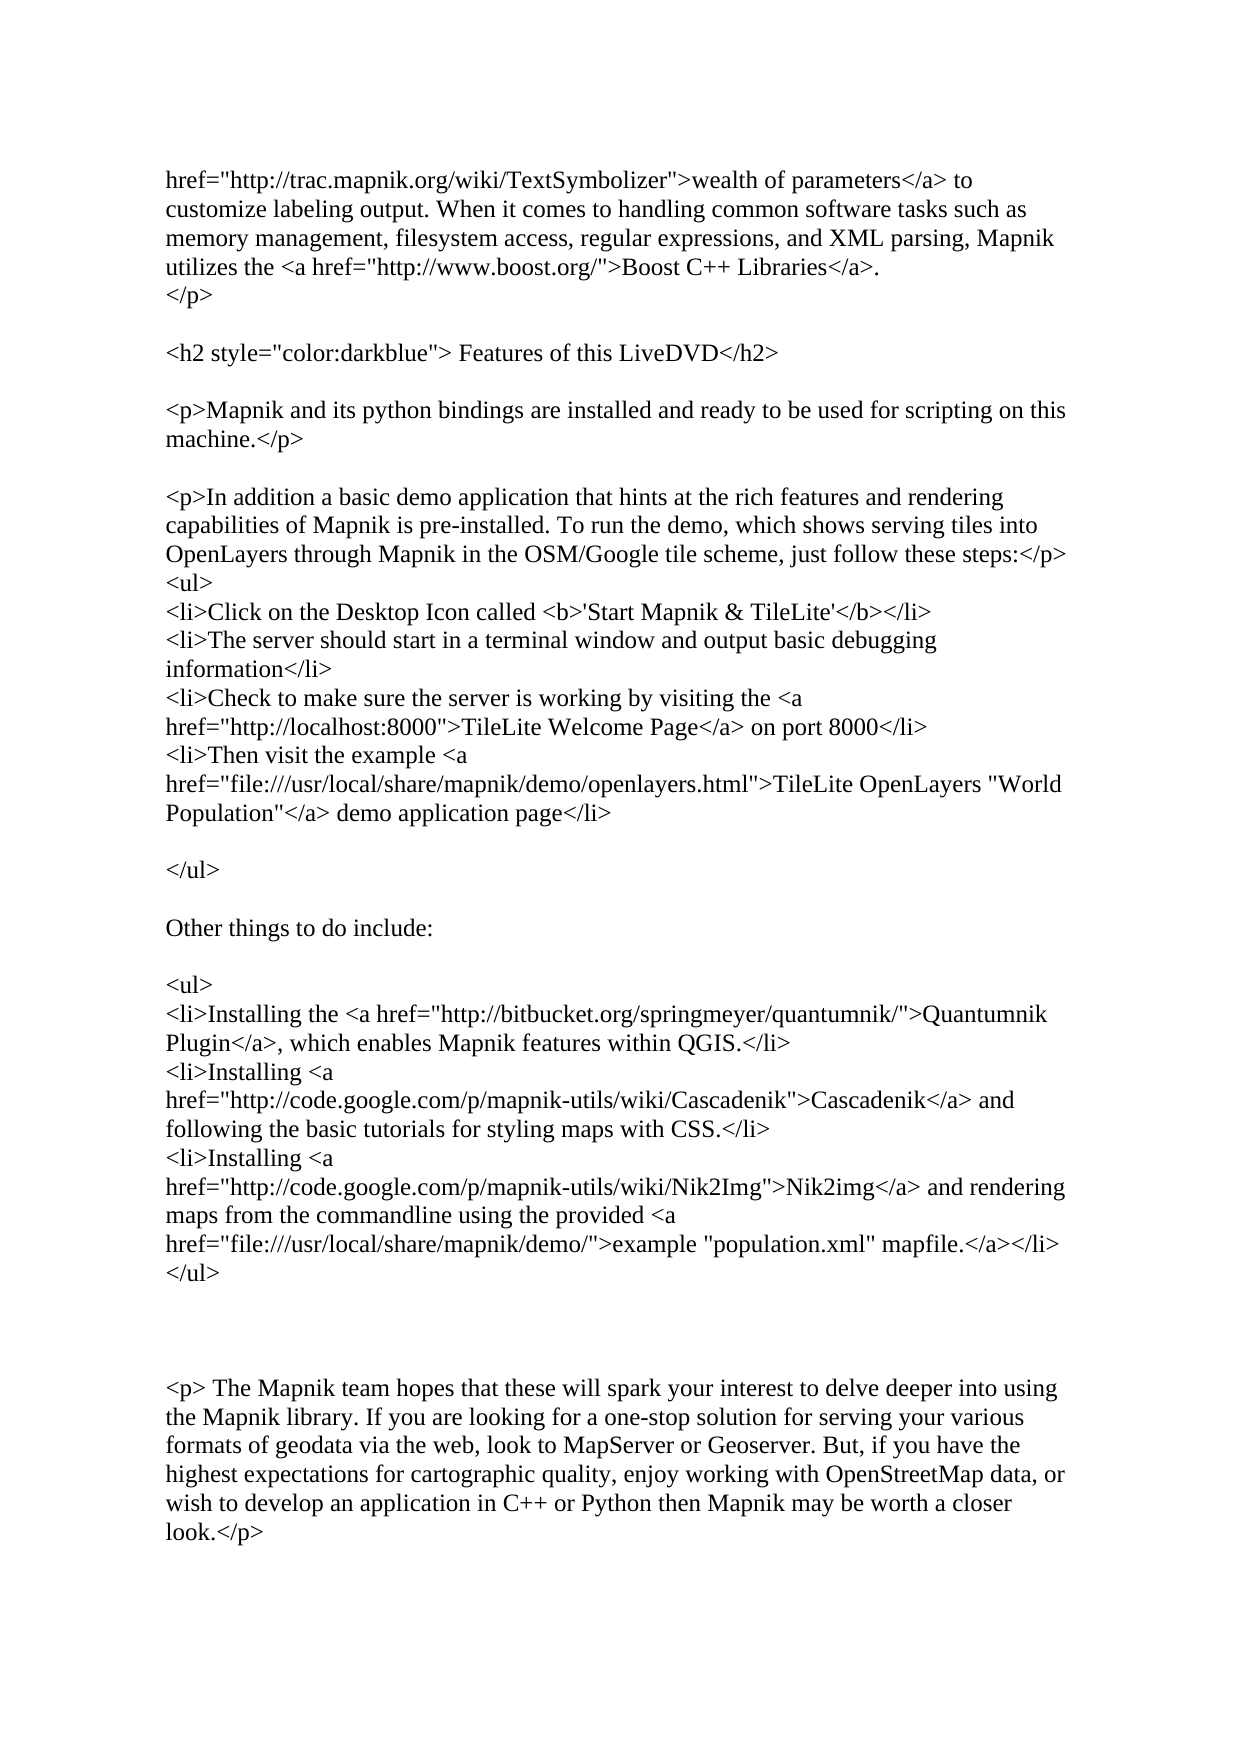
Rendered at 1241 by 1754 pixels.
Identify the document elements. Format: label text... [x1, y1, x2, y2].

text </ul> [165, 1258, 1075, 1287]
text </p> [165, 280, 1075, 309]
text <li>Click on the Desktop Icon called <b>'Start Mapnik & TileLite'</b></li> [165, 597, 1075, 625]
text </ul> [165, 855, 1075, 884]
text <ul> [165, 970, 1075, 999]
text <li>Installing the <a href="http://bitbucket.org/springmeyer/quantumnik/">Quantumnik Plugin</a>, which enables Mapnik features within QGIS.</li> [165, 999, 1075, 1057]
text <li>Then visit the example <a href="file:///usr/local/share/mapnik/demo/openlayers.html">TileLite OpenLayers "World Population"</a> demo application page</li> [165, 740, 1075, 827]
text href="http://trac.mapnik.org/wiki/TextSymbolizer">wealth of parameters</a> to customize labeling output. When it comes to handling common software tasks such as memory management, filesystem access, regular expressions, and XML parsing, Mapnik utilizes the <a href="http://www.boost.org/">Boost C++ Libraries</a>. [165, 165, 1075, 280]
text <p> The Mapnik team hopes that these will spark your interest to delve deeper into using the Mapnik library. If you are looking for a one-stop solution for serving your various formats of geodata via the web, look to MapServer or Geoserver. But, if you have the highest expectations for cartographic quality, enjoy working with OpenStreetMap data, or wish to develop an application in C++ or Python then Mapnik may be worth a closer look.</p> [165, 1373, 1075, 1545]
text <li>Installing <a href="http://code.google.com/p/mapnik-utils/wiki/Nik2Img">Nik2img</a> and rendering maps from the commandline using the provided <a href="file:///usr/local/share/mapnik/demo/">example "population.xml" mapfile.</a></li> [165, 1143, 1075, 1258]
text <p>In addition a basic demo application that hints at the rich features and rendering capabilities of Mapnik is pre-installed. To run the demo, which shows serving tiles into OpenLayers through Mapnik in the OSM/Google tile scheme, just follow these steps:</p> [165, 482, 1075, 568]
text <h2 style="color:darkblue"> Features of this LiveDVD</h2> [165, 338, 1075, 367]
text <ul> [165, 568, 1075, 597]
text Other things to do include: [165, 913, 1075, 942]
text <li>The server should start in a terminal window and output basic debugging information</li> [165, 625, 1075, 683]
text <p>Mapnik and its python bindings are installed and ready to be used for scripting on this machine.</p> [165, 395, 1075, 453]
text <li>Installing <a href="http://code.google.com/p/mapnik-utils/wiki/Cascadenik">Cascadenik</a> and following the basic tutorials for styling maps with CSS.</li> [165, 1057, 1075, 1143]
text <li>Check to make sure the server is working by visiting the <a href="http://localhost:8000">TileLite Welcome Page</a> on port 8000</li> [165, 683, 1075, 740]
